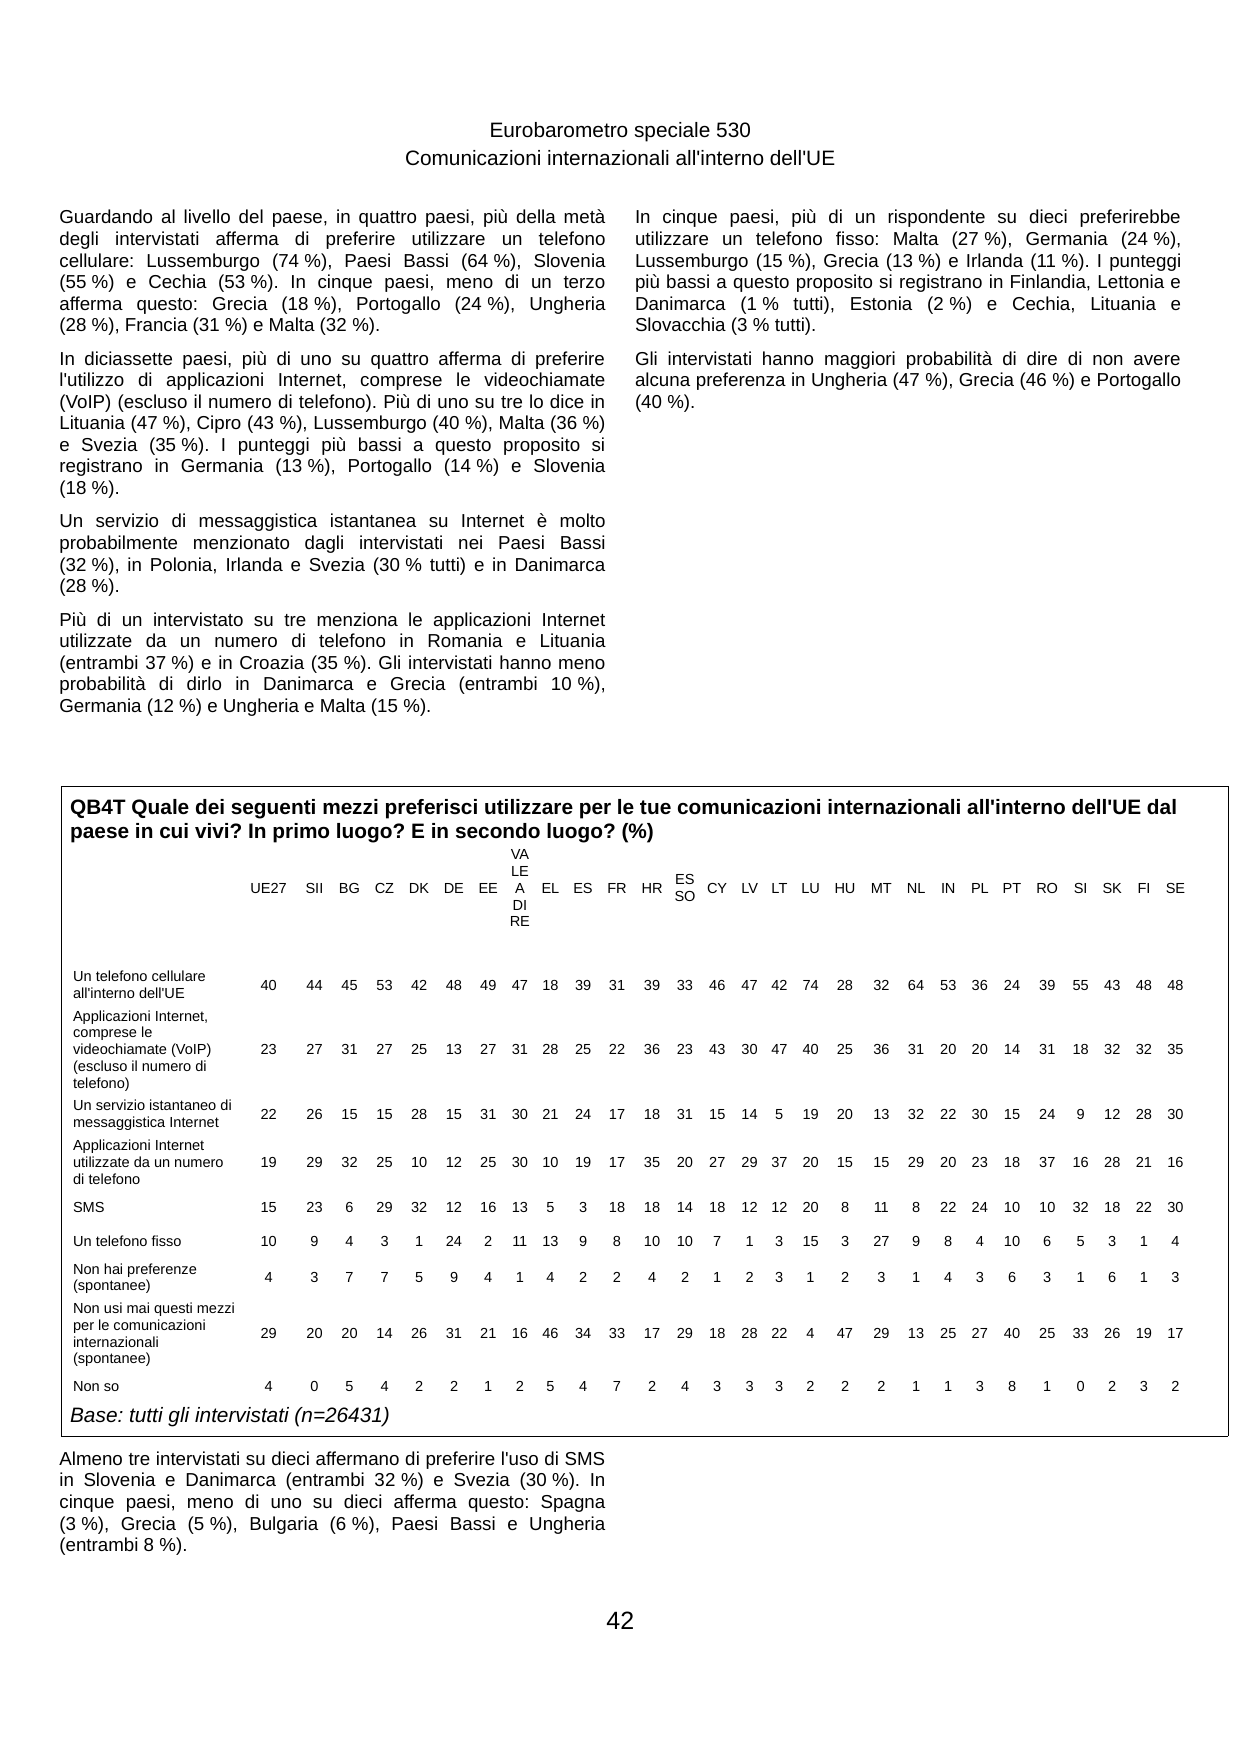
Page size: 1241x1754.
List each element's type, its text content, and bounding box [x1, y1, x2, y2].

table_cell Non so [70, 1370, 239, 1403]
table_cell [1129, 933, 1158, 965]
table_cell 27 [700, 1134, 734, 1191]
table_cell 6 [1095, 1258, 1129, 1297]
table_header FR [600, 843, 634, 933]
table_cell [670, 933, 699, 965]
table_cell 19 [794, 1094, 827, 1133]
table_cell 23 [298, 1191, 331, 1224]
table_cell 3 [367, 1224, 401, 1257]
table_cell 3 [964, 1258, 995, 1297]
table_cell 12 [734, 1191, 764, 1224]
table_cell 20 [932, 1005, 964, 1094]
table_cell 30 [505, 1094, 534, 1133]
table_cell [534, 933, 566, 965]
table_cell 29 [863, 1297, 899, 1370]
table_cell 32 [899, 1094, 932, 1133]
table_cell 9 [1066, 1094, 1095, 1133]
table_cell 2 [794, 1370, 827, 1403]
table_cell 22 [239, 1094, 297, 1133]
table_cell 30 [734, 1005, 764, 1094]
table_header EL [534, 843, 566, 933]
table_cell 37 [764, 1134, 794, 1191]
table_cell 46 [700, 965, 734, 1004]
table_cell 4 [964, 1224, 995, 1257]
table_cell 5 [534, 1370, 566, 1403]
table_cell 17 [600, 1094, 634, 1133]
table_cell 1 [1066, 1258, 1095, 1297]
table_cell 8 [995, 1370, 1028, 1403]
table_header DE [436, 843, 471, 933]
table_cell 27 [298, 1005, 331, 1094]
table_cell 18 [1095, 1191, 1129, 1224]
table_cell 15 [436, 1094, 471, 1133]
table_cell 29 [670, 1297, 699, 1370]
table_cell 32 [1095, 1005, 1129, 1094]
table_cell 3 [764, 1258, 794, 1297]
table_cell [600, 933, 634, 965]
table_cell [995, 933, 1028, 965]
table_header UE27 [239, 843, 297, 933]
table_cell 23 [964, 1134, 995, 1191]
table_cell 46 [534, 1297, 566, 1370]
table_cell 2 [600, 1258, 634, 1297]
table_cell 30 [964, 1094, 995, 1133]
table_cell 15 [827, 1134, 863, 1191]
table_cell 32 [331, 1134, 367, 1191]
table_cell 4 [471, 1258, 505, 1297]
table_cell 10 [401, 1134, 436, 1191]
table_cell 28 [1129, 1094, 1158, 1133]
table_cell 4 [634, 1258, 670, 1297]
table_cell 40 [794, 1005, 827, 1094]
table_cell 37 [1028, 1134, 1066, 1191]
table_cell 25 [367, 1134, 401, 1191]
table_cell 27 [964, 1297, 995, 1370]
table_cell 10 [995, 1191, 1028, 1224]
table_cell 8 [827, 1191, 863, 1224]
text In diciassette paesi, più di uno su quattro afferma di preferire l'utilizzo di applicazioni Internet, comprese le videochiamate (VoIP) (escluso il numero di telefono). Più di uno su tre lo dice in Lituania (47 %), Cipro (43 %), Lussemburgo (40 %), Malta (36 %) e Svezia (35 %). I punteggi più bassi a questo proposito si registrano in Germania (13 %), Portogallo (14 %) e Slovenia (18 %). [59, 347, 605, 498]
table_cell 16 [471, 1191, 505, 1224]
table_cell 29 [899, 1134, 932, 1191]
table_cell 4 [367, 1370, 401, 1403]
table_cell 30 [505, 1134, 534, 1191]
table_cell 1 [1129, 1224, 1158, 1257]
table_cell 1 [899, 1370, 932, 1403]
table_cell 3 [734, 1370, 764, 1403]
table_cell 16 [1158, 1134, 1192, 1191]
table_cell 34 [566, 1297, 600, 1370]
table_cell 15 [700, 1094, 734, 1133]
table_cell 27 [863, 1224, 899, 1257]
table_cell 6 [331, 1191, 367, 1224]
table_cell 39 [1028, 965, 1066, 1004]
table_cell 2 [566, 1258, 600, 1297]
table_cell 24 [1028, 1094, 1066, 1133]
table_cell 3 [298, 1258, 331, 1297]
table_cell 12 [436, 1134, 471, 1191]
table_header HR [634, 843, 670, 933]
table_cell 25 [401, 1005, 436, 1094]
table_cell 0 [298, 1370, 331, 1403]
table_header IN [932, 843, 964, 933]
table_cell 28 [534, 1005, 566, 1094]
text Gli intervistati hanno maggiori probabilità di dire di non avere alcuna preferenza in Ungheria (47 %), Grecia (46 %) e Portogallo (40 %). [635, 347, 1181, 412]
table_cell 43 [1095, 965, 1129, 1004]
table_header MT [863, 843, 899, 933]
table_cell 32 [863, 965, 899, 1004]
table_header CZ [367, 843, 401, 933]
table_cell 24 [964, 1191, 995, 1224]
table_cell 28 [1095, 1134, 1129, 1191]
table_cell 25 [1028, 1297, 1066, 1370]
text Almeno tre intervistati su dieci affermano di preferire l'uso di SMS in Slovenia e Danimarca (entrambi 32 %) e Svezia (30 %). In cinque paesi, meno di uno su dieci afferma questo: Spagna (3 %), Grecia (5 %), Bulgaria (6 %), Paesi Bassi e Ungheria (entrambi 8 %). [59, 762, 605, 1556]
table_cell [436, 933, 471, 965]
table_cell 32 [1066, 1191, 1095, 1224]
table_cell 2 [1158, 1370, 1192, 1403]
table_cell 15 [367, 1094, 401, 1133]
table_cell 26 [401, 1297, 436, 1370]
table_cell 21 [1129, 1134, 1158, 1191]
table_cell 36 [964, 965, 995, 1004]
table_cell 1 [734, 1224, 764, 1257]
table_cell 3 [764, 1370, 794, 1403]
table_cell [1095, 933, 1129, 965]
table_cell 20 [670, 1134, 699, 1191]
table_cell 13 [863, 1094, 899, 1133]
table_cell 1 [700, 1258, 734, 1297]
table_cell 47 [505, 965, 534, 1004]
table_cell 13 [505, 1191, 534, 1224]
table_cell 32 [401, 1191, 436, 1224]
table_cell 28 [401, 1094, 436, 1133]
table_cell 13 [534, 1224, 566, 1257]
table_cell 1 [1129, 1258, 1158, 1297]
table_cell 2 [827, 1258, 863, 1297]
table_header BG [331, 843, 367, 933]
table_cell [367, 933, 401, 965]
table_cell 3 [566, 1191, 600, 1224]
table_cell Un telefono cellulare all'interno dell'UE [70, 965, 239, 1004]
table_cell 30 [1158, 1191, 1192, 1224]
table_cell 11 [505, 1224, 534, 1257]
table_header FI [1129, 843, 1158, 933]
table_cell 31 [505, 1005, 534, 1094]
table_cell 9 [566, 1224, 600, 1257]
table_cell 9 [436, 1258, 471, 1297]
table_cell 25 [471, 1134, 505, 1191]
table_cell 1 [505, 1258, 534, 1297]
table_cell 2 [670, 1258, 699, 1297]
table_cell 24 [995, 965, 1028, 1004]
table_cell 39 [634, 965, 670, 1004]
table_header [70, 843, 239, 933]
table_cell 47 [764, 1005, 794, 1094]
table_cell 28 [734, 1297, 764, 1370]
table_cell 18 [700, 1297, 734, 1370]
table_cell [794, 933, 827, 965]
table_header CY [700, 843, 734, 933]
text Guardando al livello del paese, in quattro paesi, più della metà degli intervistati afferma di preferire utilizzare un telefono cellulare: Lussemburgo (74 %), Paesi Bassi (64 %), Slovenia (55 %) e Cechia (53 %). In cinque paesi, meno di un terzo afferma questo: Grecia (18 %), Portogallo (24 %), Ungheria (28 %), Francia (31 %) e Malta (32 %). [59, 206, 605, 336]
table_cell 19 [1129, 1297, 1158, 1370]
table_cell 35 [634, 1134, 670, 1191]
table_cell 43 [700, 1005, 734, 1094]
table_cell 31 [1028, 1005, 1066, 1094]
table_header VALE A DIRE [505, 843, 534, 933]
table_cell 12 [1095, 1094, 1129, 1133]
table_cell SMS [70, 1191, 239, 1224]
table_cell 23 [239, 1005, 297, 1094]
text In cinque paesi, più di un rispondente su dieci preferirebbe utilizzare un telefono fisso: Malta (27 %), Germania (24 %), Lussemburgo (15 %), Grecia (13 %) e Irlanda (11 %). I punteggi più bassi a questo proposito si registrano in Finlandia, Lettonia e Danimarca (1 % tutti), Estonia (2 %) e Cechia, Lituania e Slovacchia (3 % tutti). [635, 206, 1181, 336]
text QB4T Quale dei seguenti mezzi preferisci utilizzare per le tue comunicazioni internazionali all'interno dell'UE dal paese in cui vivi? In primo luogo? E in secondo luogo? (%) [70, 795, 1219, 843]
table_cell 29 [367, 1191, 401, 1224]
table_cell 3 [700, 1370, 734, 1403]
table_cell [734, 933, 764, 965]
table_cell [964, 933, 995, 965]
table_cell 1 [1028, 1370, 1066, 1403]
table_cell 5 [1066, 1224, 1095, 1257]
text Un servizio di messaggistica istantanea su Internet è molto probabilmente menzionato dagli intervistati nei Paesi Bassi (32 %), in Polonia, Irlanda e Svezia (30 % tutti) e in Danimarca (28 %). [59, 510, 605, 597]
text Base: tutti gli intervistati (n=26431) [70, 1403, 1219, 1427]
table_cell 2 [505, 1370, 534, 1403]
table_cell 5 [764, 1094, 794, 1133]
table_cell [634, 933, 670, 965]
table_cell 4 [239, 1370, 297, 1403]
table_cell 22 [600, 1005, 634, 1094]
table_cell 18 [634, 1094, 670, 1133]
table_cell 25 [566, 1005, 600, 1094]
table_cell [505, 933, 534, 965]
table_cell 3 [827, 1224, 863, 1257]
table_cell 3 [1158, 1258, 1192, 1297]
table_cell [298, 933, 331, 965]
table_cell [471, 933, 505, 965]
table_cell 33 [1066, 1297, 1095, 1370]
table_cell 27 [471, 1005, 505, 1094]
table_cell 29 [734, 1134, 764, 1191]
table_cell 1 [401, 1224, 436, 1257]
table_cell 17 [634, 1297, 670, 1370]
table_cell 18 [995, 1134, 1028, 1191]
table_cell 2 [734, 1258, 764, 1297]
table_cell 5 [401, 1258, 436, 1297]
table_cell [827, 933, 863, 965]
table_cell 18 [534, 965, 566, 1004]
table_cell 19 [239, 1134, 297, 1191]
table_cell 5 [534, 1191, 566, 1224]
table_cell [401, 933, 436, 965]
table_cell 24 [436, 1224, 471, 1257]
text Più di un intervistato su tre menziona le applicazioni Internet utilizzate da un numero di telefono in Romania e Lituania (entrambi 37 %) e in Croazia (35 %). Gli intervistati hanno meno probabilità di dirlo in Danimarca e Grecia (entrambi 10 %), Germania (12 %) e Ungheria e Malta (15 %). [59, 608, 605, 716]
table_cell 26 [1095, 1297, 1129, 1370]
table_cell 4 [239, 1258, 297, 1297]
table_header ES [566, 843, 600, 933]
table_cell 14 [670, 1191, 699, 1224]
table_cell 3 [1028, 1258, 1066, 1297]
table_cell 13 [899, 1297, 932, 1370]
table_cell 3 [1095, 1224, 1129, 1257]
table_cell 3 [764, 1224, 794, 1257]
table_cell Applicazioni Internet, comprese le videochiamate (VoIP) (escluso il numero di telefono) [70, 1005, 239, 1094]
table_header PT [995, 843, 1028, 933]
table_header PL [964, 843, 995, 933]
table_cell 15 [239, 1191, 297, 1224]
table_cell 3 [863, 1258, 899, 1297]
table_cell 1 [794, 1258, 827, 1297]
table_cell 2 [401, 1370, 436, 1403]
table_cell 49 [471, 965, 505, 1004]
table_cell 2 [436, 1370, 471, 1403]
table_cell [239, 933, 297, 965]
table_cell 2 [634, 1370, 670, 1403]
table_cell Un servizio istantaneo di messaggistica Internet [70, 1094, 239, 1133]
table_cell 31 [331, 1005, 367, 1094]
table_cell 7 [367, 1258, 401, 1297]
table_cell 6 [1028, 1224, 1066, 1257]
table_cell 15 [794, 1224, 827, 1257]
table_cell 2 [863, 1370, 899, 1403]
table_cell [700, 933, 734, 965]
table_cell 4 [794, 1297, 827, 1370]
table_cell 31 [436, 1297, 471, 1370]
table_cell [764, 933, 794, 965]
table_cell 14 [995, 1005, 1028, 1094]
table_cell 4 [932, 1258, 964, 1297]
table_cell 3 [1129, 1370, 1158, 1403]
table_cell Non hai preferenze (spontanee) [70, 1258, 239, 1297]
table_cell 14 [367, 1297, 401, 1370]
table_cell [863, 933, 899, 965]
table_cell 20 [794, 1191, 827, 1224]
table_cell 47 [827, 1297, 863, 1370]
table_cell 13 [436, 1005, 471, 1094]
table_cell 18 [1066, 1005, 1095, 1094]
table_cell 29 [239, 1297, 297, 1370]
table_cell 22 [932, 1191, 964, 1224]
table_header LU [794, 843, 827, 933]
table_cell 21 [534, 1094, 566, 1133]
table_cell 31 [600, 965, 634, 1004]
table_cell [331, 933, 367, 965]
table_header DK [401, 843, 436, 933]
table_cell 40 [239, 965, 297, 1004]
table_cell 4 [566, 1370, 600, 1403]
table_cell 1 [932, 1370, 964, 1403]
table_cell 47 [734, 965, 764, 1004]
table_cell 33 [670, 965, 699, 1004]
table_cell 40 [995, 1297, 1028, 1370]
table_cell 26 [298, 1094, 331, 1133]
table_cell [899, 933, 932, 965]
table_header EE [471, 843, 505, 933]
table_cell [932, 933, 964, 965]
table_cell 18 [700, 1191, 734, 1224]
table_cell 7 [700, 1224, 734, 1257]
table_header HU [827, 843, 863, 933]
table_cell 1 [899, 1258, 932, 1297]
table_cell [1028, 933, 1066, 965]
table_cell 21 [471, 1297, 505, 1370]
table_cell 31 [899, 1005, 932, 1094]
table_cell 5 [331, 1370, 367, 1403]
table_cell 3 [964, 1370, 995, 1403]
table_cell 2 [1095, 1370, 1129, 1403]
table_cell 10 [1028, 1191, 1066, 1224]
table_cell 27 [367, 1005, 401, 1094]
table_cell [70, 933, 239, 965]
table_cell 29 [298, 1134, 331, 1191]
table_header LV [734, 843, 764, 933]
table_cell 42 [764, 965, 794, 1004]
table_cell 7 [600, 1370, 634, 1403]
table_header LT [764, 843, 794, 933]
table_cell 20 [932, 1134, 964, 1191]
table_cell 48 [1129, 965, 1158, 1004]
table_cell 8 [932, 1224, 964, 1257]
table_header ESSO [670, 843, 699, 933]
table_cell 48 [1158, 965, 1192, 1004]
table_header SI [1066, 843, 1095, 933]
table_cell [1066, 933, 1095, 965]
table_header SII [298, 843, 331, 933]
table_cell 64 [899, 965, 932, 1004]
table_cell Un telefono fisso [70, 1224, 239, 1257]
table_cell 15 [863, 1134, 899, 1191]
table_cell 55 [1066, 965, 1095, 1004]
table_cell 8 [899, 1191, 932, 1224]
table_cell 17 [600, 1134, 634, 1191]
table_cell 42 [401, 965, 436, 1004]
table_cell 10 [634, 1224, 670, 1257]
table_cell 44 [298, 965, 331, 1004]
table_cell 20 [331, 1297, 367, 1370]
table_cell 22 [932, 1094, 964, 1133]
table_cell [1158, 933, 1192, 965]
table_cell 12 [764, 1191, 794, 1224]
table_cell 25 [827, 1005, 863, 1094]
table_cell 17 [1158, 1297, 1192, 1370]
table_cell 10 [670, 1224, 699, 1257]
table_cell 31 [670, 1094, 699, 1133]
table_cell 4 [331, 1224, 367, 1257]
table_cell 20 [827, 1094, 863, 1133]
table_cell [566, 933, 600, 965]
table_cell 53 [367, 965, 401, 1004]
table_cell 2 [827, 1370, 863, 1403]
table_cell 8 [600, 1224, 634, 1257]
table_cell 15 [331, 1094, 367, 1133]
table_cell 0 [1066, 1370, 1095, 1403]
table_cell 14 [734, 1094, 764, 1133]
table_cell Applicazioni Internet utilizzate da un numero di telefono [70, 1134, 239, 1191]
table_cell 4 [534, 1258, 566, 1297]
table_cell Non usi mai questi mezzi per le comunicazioni internazionali (spontanee) [70, 1297, 239, 1370]
table_cell 22 [764, 1297, 794, 1370]
table_cell 22 [1129, 1191, 1158, 1224]
table_cell 7 [331, 1258, 367, 1297]
table_cell 20 [298, 1297, 331, 1370]
table_cell 32 [1129, 1005, 1158, 1094]
table_cell 18 [634, 1191, 670, 1224]
table_cell 33 [600, 1297, 634, 1370]
table_cell 20 [794, 1134, 827, 1191]
table_header NL [899, 843, 932, 933]
table_cell 28 [827, 965, 863, 1004]
table_cell 36 [863, 1005, 899, 1094]
table_cell 10 [995, 1224, 1028, 1257]
table_cell 9 [899, 1224, 932, 1257]
table_cell 4 [1158, 1224, 1192, 1257]
table_cell 25 [932, 1297, 964, 1370]
table_cell 31 [471, 1094, 505, 1133]
table_cell 35 [1158, 1005, 1192, 1094]
table_cell 15 [995, 1094, 1028, 1133]
table_cell 4 [670, 1370, 699, 1403]
table_cell 6 [995, 1258, 1028, 1297]
table_cell 12 [436, 1191, 471, 1224]
table_cell 9 [298, 1224, 331, 1257]
table_cell 16 [505, 1297, 534, 1370]
table_cell 53 [932, 965, 964, 1004]
table_cell 1 [471, 1370, 505, 1403]
table_cell 20 [964, 1005, 995, 1094]
table_cell 23 [670, 1005, 699, 1094]
table_cell 48 [436, 965, 471, 1004]
table_cell 2 [471, 1224, 505, 1257]
table_cell 36 [634, 1005, 670, 1094]
table_cell 10 [534, 1134, 566, 1191]
table_cell 11 [863, 1191, 899, 1224]
table_cell 24 [566, 1094, 600, 1133]
table_cell 30 [1158, 1094, 1192, 1133]
table_cell 19 [566, 1134, 600, 1191]
table_cell 45 [331, 965, 367, 1004]
table_cell 39 [566, 965, 600, 1004]
table_cell 74 [794, 965, 827, 1004]
table_header SK [1095, 843, 1129, 933]
table_cell 18 [600, 1191, 634, 1224]
table_header RO [1028, 843, 1066, 933]
table_cell 10 [239, 1224, 297, 1257]
table_header SE [1158, 843, 1192, 933]
table_cell 16 [1066, 1134, 1095, 1191]
